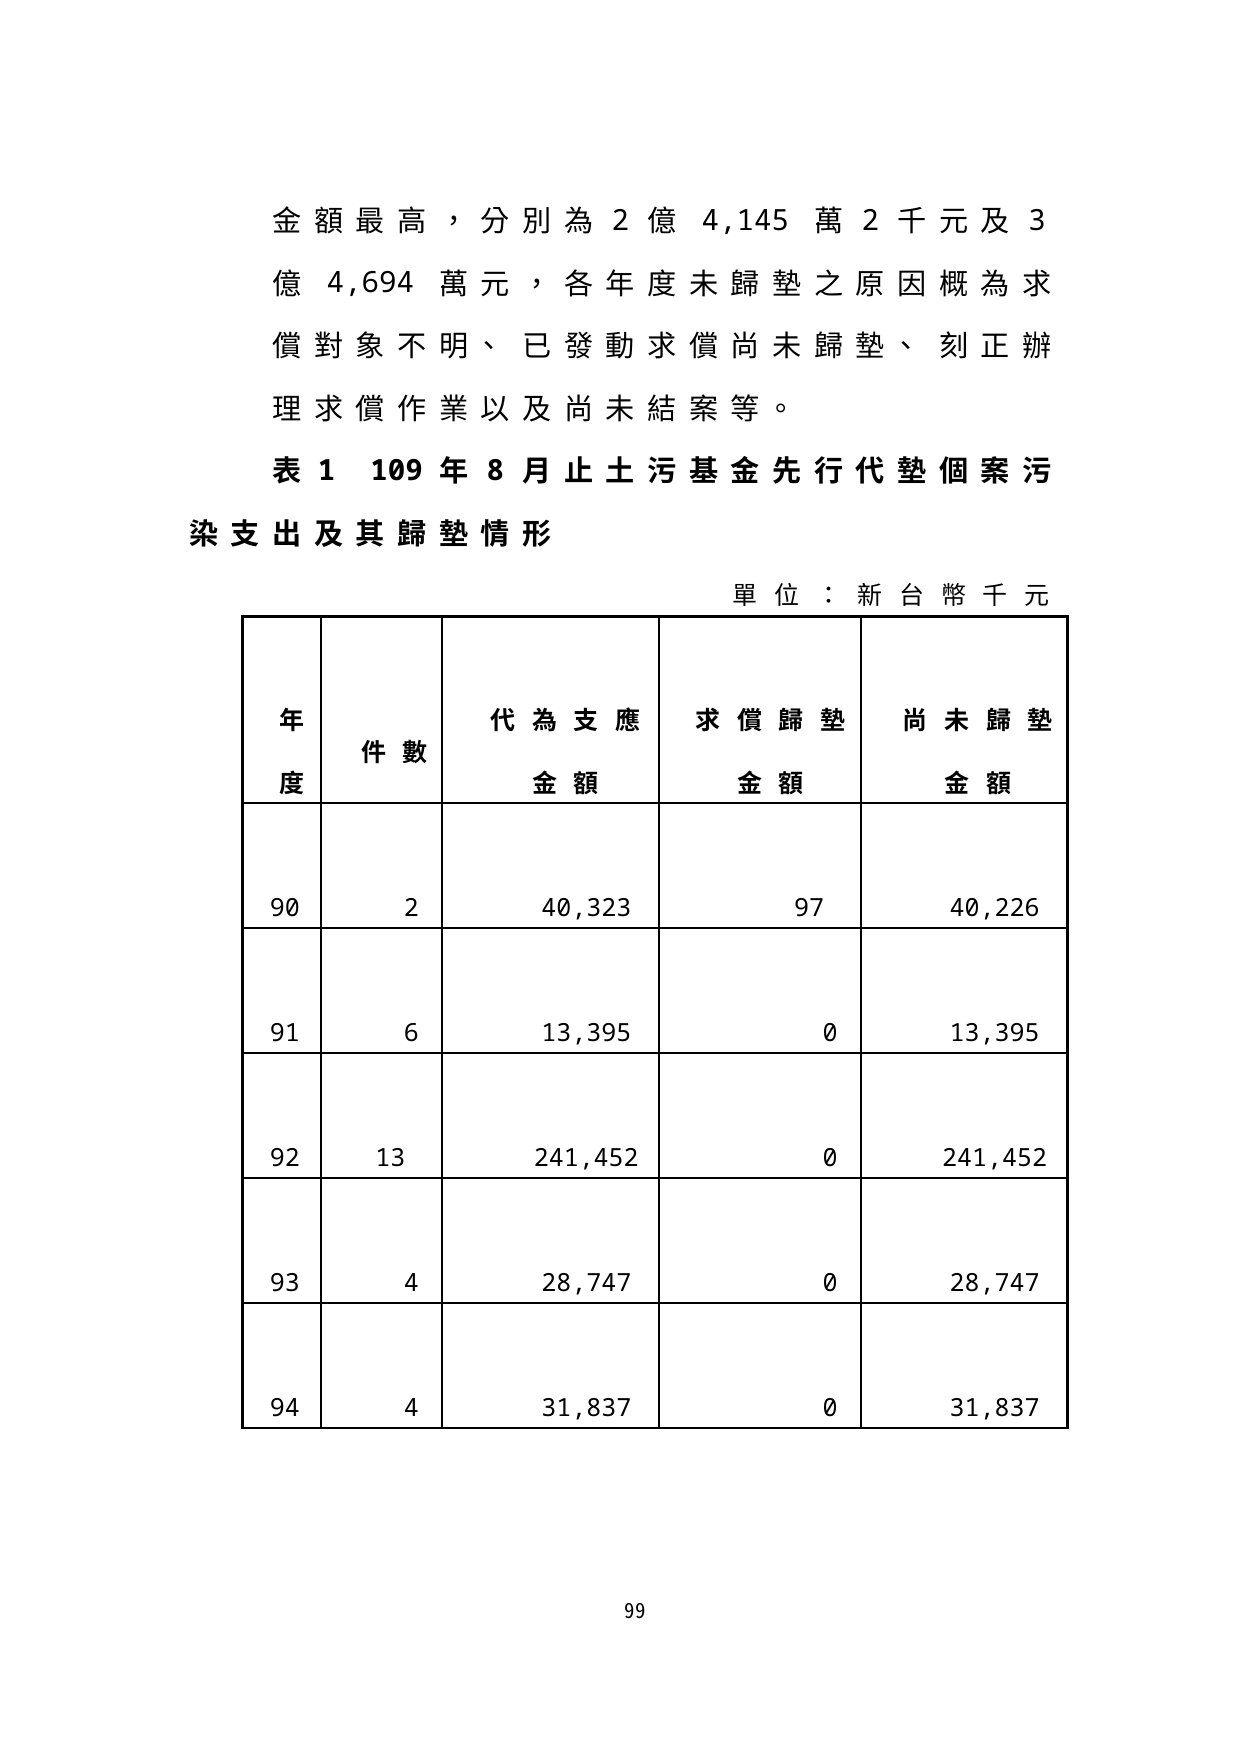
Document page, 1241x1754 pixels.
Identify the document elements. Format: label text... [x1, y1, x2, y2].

text 金額最高，分別為2億4,145萬2千元及3億4,694萬元，各年度未歸墊之原因概為求償對象不明、已發動求償尚未歸墊、刻正辦理求償作業以及尚未結案等。 [242, 177, 1058, 427]
text 表1 109年8月止土污基金先行代墊個案污染支出及其歸墊情形 [183, 427, 1058, 552]
table_cell 97 [660, 804, 860, 927]
table_cell 13,395 [862, 929, 1066, 1052]
table_cell 0 [660, 1179, 860, 1302]
table_cell 241,452 [443, 1054, 658, 1177]
table_cell 2 [322, 804, 441, 927]
table_cell 31,837 [862, 1304, 1066, 1427]
table_cell 91 [244, 929, 320, 1052]
table_cell 6 [322, 929, 441, 1052]
table_cell 28,747 [443, 1179, 658, 1302]
table_cell 31,837 [443, 1304, 658, 1427]
text 單位：新台幣千元 [183, 552, 1058, 615]
table_header 件數 [322, 618, 441, 802]
table_cell 93 [244, 1179, 320, 1302]
table_cell 13,395 [443, 929, 658, 1052]
table_cell 0 [660, 929, 860, 1052]
table_cell 4 [322, 1179, 441, 1302]
table_cell 28,747 [862, 1179, 1066, 1302]
table_header 求償歸墊金額 [660, 618, 860, 802]
table_cell 0 [660, 1054, 860, 1177]
table_cell 0 [660, 1304, 860, 1427]
table_cell 241,452 [862, 1054, 1066, 1177]
table_cell 40,226 [862, 804, 1066, 927]
table_cell 94 [244, 1304, 320, 1427]
table_cell 40,323 [443, 804, 658, 927]
table_header 年度 [244, 618, 320, 802]
table_header 尚未歸墊金額 [862, 618, 1066, 802]
table_cell 4 [322, 1304, 441, 1427]
table_header 代為支應金額 [443, 618, 658, 802]
table_cell 13 [322, 1054, 441, 1177]
table_cell 92 [244, 1054, 320, 1177]
table_cell 90 [244, 804, 320, 927]
